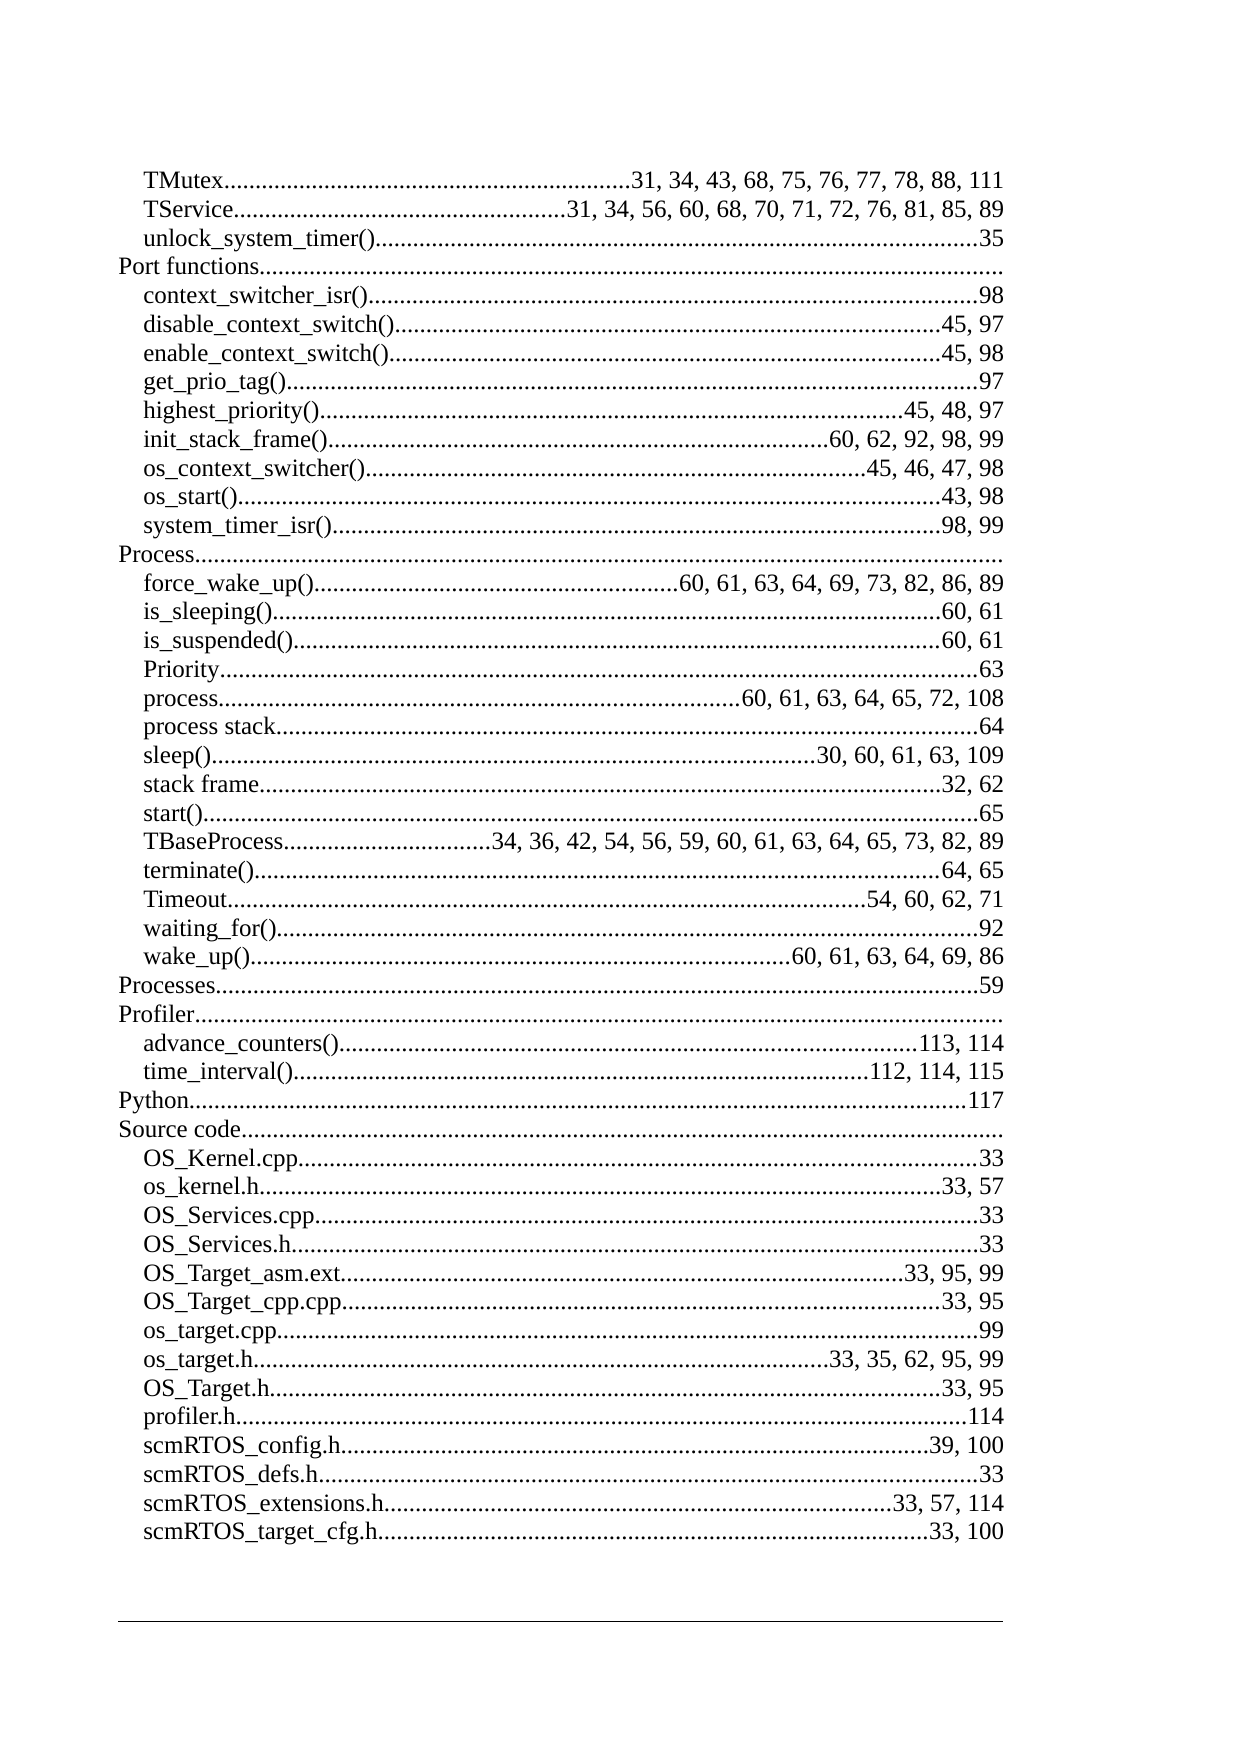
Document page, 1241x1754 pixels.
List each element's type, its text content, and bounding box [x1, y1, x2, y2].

text OS_Services.cpp 33 [143, 1200, 1004, 1229]
text advance_counters() 113, 114 [143, 1028, 1004, 1056]
text sleep() 30, 60, 61, 63, 109 [143, 740, 1004, 769]
text TMutex 31, 34, 43, 68, 75, 76, 77, 78, 88, 111 [143, 165, 1004, 194]
text OS_Target_asm.ext 33, 95, 99 [143, 1258, 1004, 1286]
text waiting_for() 92 [143, 913, 1004, 941]
text scmRTOS_defs.h 33 [143, 1459, 1004, 1488]
text process 60, 61, 63, 64, 65, 72, 108 [143, 683, 1004, 711]
text time_interval() 112, 114, 115 [143, 1056, 1004, 1085]
text Python 117 [118, 1085, 1004, 1114]
text OS_Target_cpp.cpp 33, 95 [143, 1286, 1004, 1315]
text Port functions [118, 251, 1004, 280]
text os_context_switcher() 45, 46, 47, 98 [143, 453, 1004, 481]
text scmRTOS_config.h 39, 100 [143, 1430, 1004, 1459]
text OS_Kernel.cpp 33 [143, 1143, 1004, 1171]
text stack frame 32, 62 [143, 769, 1004, 798]
text context_switcher_isr() 98 [143, 280, 1004, 309]
text os_start() 43, 98 [143, 481, 1004, 510]
text os_target.h 33, 35, 62, 95, 99 [143, 1344, 1004, 1373]
text TBaseProcess 34, 36, 42, 54, 56, 59, 60, 61, 63, 64, 65, 73, 82, 89 [143, 826, 1004, 855]
text disable_context_switch() 45, 97 [143, 309, 1004, 338]
text force_wake_up() 60, 61, 63, 64, 69, 73, 82, 86, 89 [143, 568, 1004, 596]
text OS_Services.h 33 [143, 1229, 1004, 1258]
text enable_context_switch() 45, 98 [143, 338, 1004, 366]
text get_prio_tag() 97 [143, 366, 1004, 395]
text scmR⁠⁠TOS_extensions.h 33, 57, 114 [143, 1488, 1004, 1516]
text is_sleeping() 60, 61 [143, 596, 1004, 625]
text os_target.cpp 99 [143, 1315, 1004, 1344]
text system_timer_isr() 98, 99 [143, 510, 1004, 539]
text is_suspended() 60, 61 [143, 625, 1004, 654]
text Process [118, 539, 1004, 568]
text scmRTOS_target_cfg.h 33, 100 [143, 1516, 1004, 1545]
text os_kernel.h 33, 57 [143, 1171, 1004, 1200]
text Timeout 54, 60, 62, 71 [143, 884, 1004, 913]
text terminate() 64, 65 [143, 855, 1004, 884]
text TService 31, 34, 56, 60, 68, 70, 71, 72, 76, 81, 85, 89 [143, 194, 1004, 223]
text OS_Target.h 33, 95 [143, 1373, 1004, 1401]
text start() 65 [143, 798, 1004, 826]
text Processes 59 [118, 970, 1004, 999]
text highest_priority() 45, 48, 97 [143, 395, 1004, 424]
text process stack 64 [143, 711, 1004, 740]
text init_stack_frame() 60, 62, 92, 98, 99 [143, 424, 1004, 453]
text Source code [118, 1114, 1004, 1143]
text profiler.h 114 [143, 1401, 1004, 1430]
text wake_up() 60, 61, 63, 64, 69, 86 [143, 941, 1004, 970]
text Profiler [118, 999, 1004, 1028]
text Priority 63 [143, 654, 1004, 683]
text unlock_system_timer() 35 [143, 223, 1004, 251]
